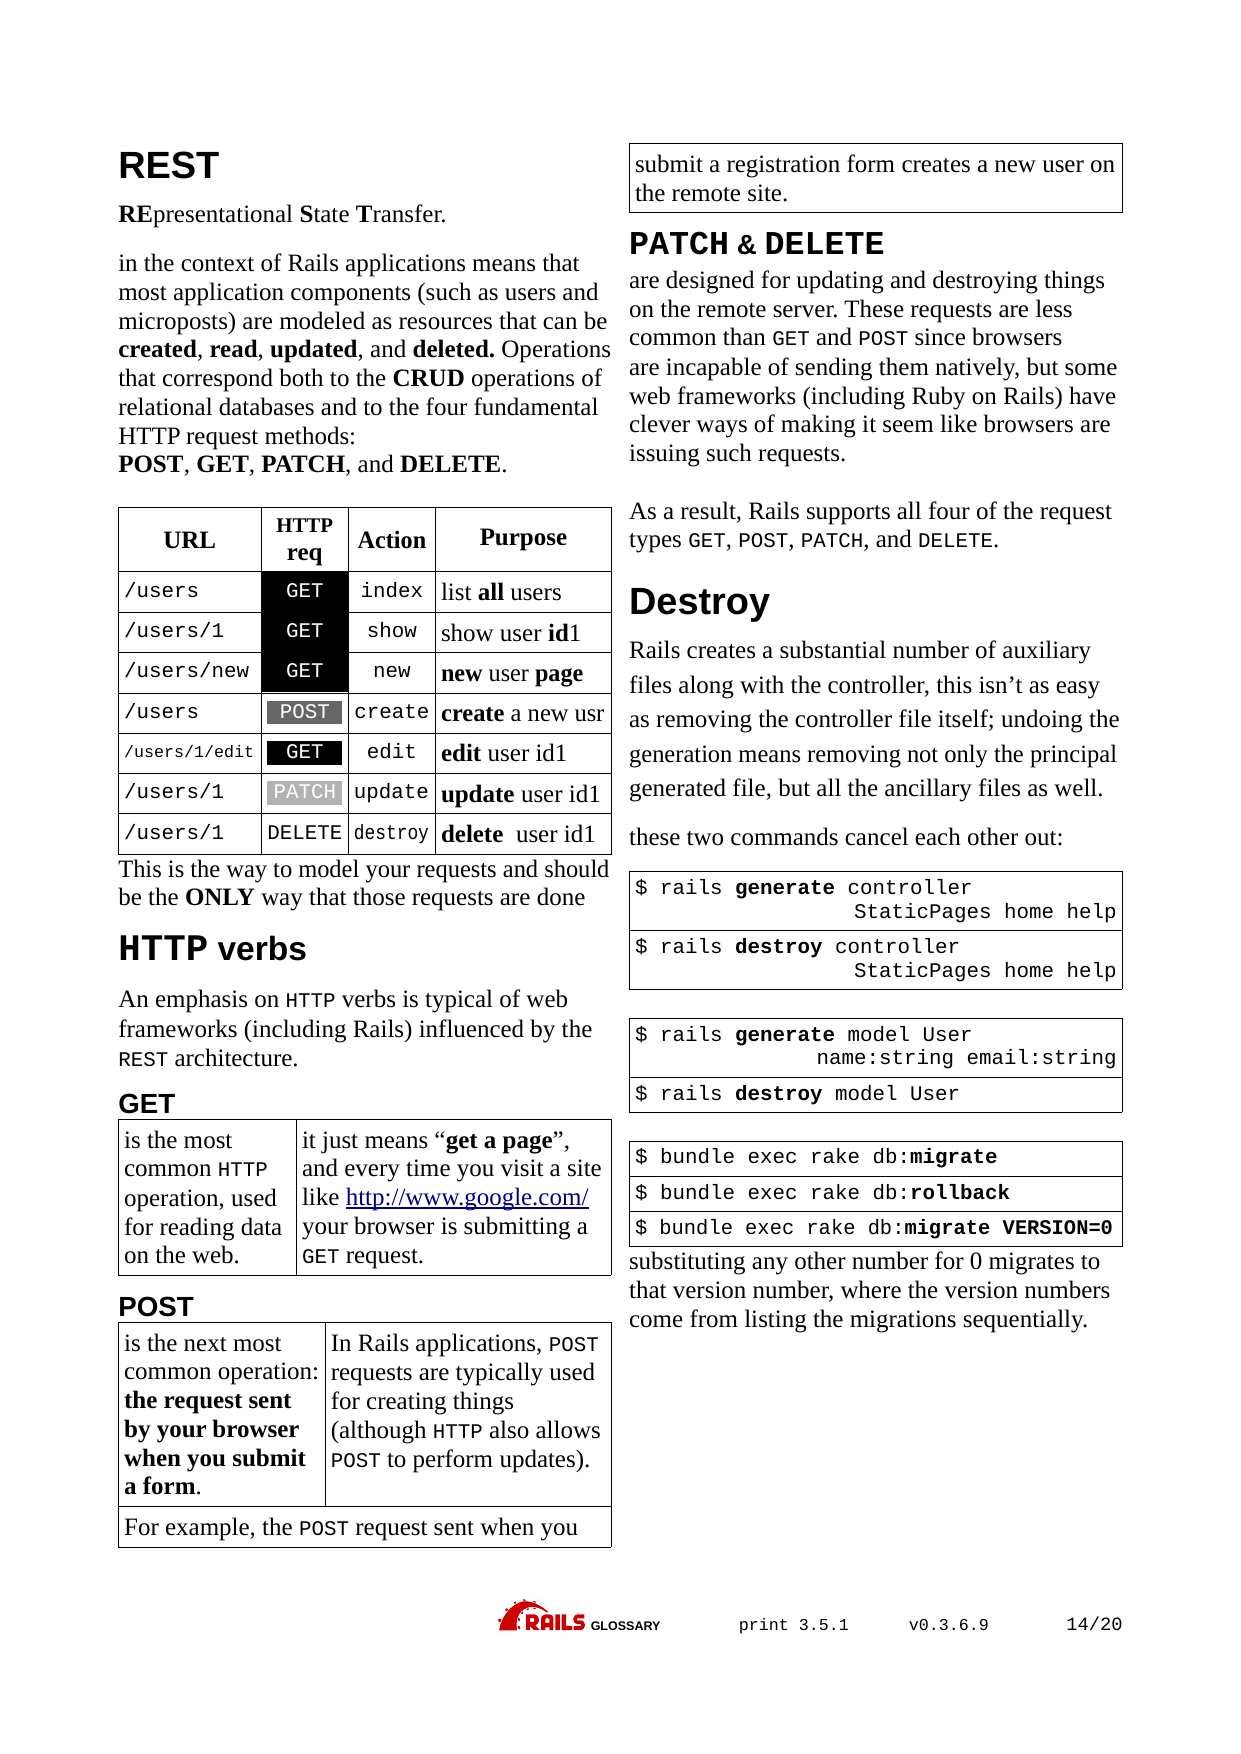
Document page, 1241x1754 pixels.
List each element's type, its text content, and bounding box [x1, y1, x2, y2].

table_cell $ rails destroy controller StaticPages home help [630, 931, 1122, 989]
text in the context of Rails applications means that most application components (such as users and microposts) are modeled as resources that can be created, read, updated, and deleted. Operations that correspond both to the CRUD operations of relational databases and to the four fundamental HTTP request methods: [118, 248, 611, 449]
table_cell DELETE [262, 814, 348, 854]
table_cell list all users [436, 572, 611, 612]
table_header In Rails applications, POST requests are typically used for creating things (although HTTP also allows POST to perform updates). [326, 1323, 611, 1506]
table_cell /users [119, 694, 261, 733]
table_cell PATCH [262, 774, 348, 813]
table_header it just means “get a page”, and every time you visit a site like http://www.google.com/ your browser is submitting a GET request. [297, 1120, 611, 1275]
table_cell /users/new [119, 653, 261, 692]
text these two commands cancel each other out: [629, 822, 1122, 851]
table_cell For example, the POST request sent when you [119, 1507, 611, 1547]
table_header $ bundle exec rake db:migrate [630, 1142, 1122, 1176]
table_cell $ bundle exec rake db:migrate VERSION=0 [630, 1212, 1122, 1246]
table_header HTTP req [262, 508, 348, 571]
table_cell delete user id1 [436, 814, 611, 854]
text An emphasis on HTTP verbs is typical of web frameworks (including Rails) influenced by the REST architecture. [118, 984, 611, 1072]
table_cell /users/1 [119, 774, 261, 813]
table_cell destroy [349, 814, 435, 854]
table_cell /users/1/edit [119, 734, 261, 773]
text are incapable of sending them natively, but some web frameworks (including Ruby on Rails) have clever ways of making it seem like browsers are issuing such requests. [629, 352, 1122, 467]
text REpresentational State Transfer. [118, 199, 611, 228]
table_header is the most common HTTP operation, used for reading data on the web. [119, 1120, 296, 1275]
table_cell new user page [436, 653, 611, 692]
subtitle PATCH & DELETE [629, 227, 1122, 265]
table_cell GET [262, 613, 348, 652]
table_cell index [349, 572, 435, 612]
subtitle REST [118, 143, 611, 187]
table_cell submit a registration form creates a new user on the remote site. [630, 144, 1122, 212]
table_cell GET [262, 734, 348, 773]
table_header $ rails generate model User name:string email:string [630, 1019, 1122, 1077]
table_header Purpose [436, 508, 611, 571]
table_cell $ bundle exec rake db:rollback [630, 1177, 1122, 1211]
subtitle Destroy [629, 579, 1122, 623]
table_cell update user id1 [436, 774, 611, 813]
table_cell create a new usr [436, 694, 611, 733]
table_cell GET [262, 653, 348, 692]
table_cell /users [119, 572, 261, 612]
subtitle HTTP verbs [118, 929, 611, 972]
text Rails creates a substantial number of auxiliary files along with the controller, this isn’t as easy as removing the controller file itself; undoing the generation means removing not only the principal generated file, but all the ancillary files as well. [629, 635, 1122, 802]
table_cell GET [262, 572, 348, 612]
table_cell $ rails destroy model User [630, 1078, 1122, 1112]
table_cell show [349, 613, 435, 652]
table_cell update [349, 774, 435, 813]
text As a result, Rails supports all four of the request types GET, POST, PATCH, and DELETE. [629, 496, 1122, 554]
table_header Action [349, 508, 435, 571]
text This is the way to model your requests and should be the ONLY way that those requests are done [118, 855, 611, 911]
table_cell show user id1 [436, 613, 611, 652]
table_cell /users/1 [119, 814, 261, 854]
table_header is the next most common operation: the request sent by your browser when you submit a form. [119, 1323, 325, 1506]
table_header $ rails generate controller StaticPages home help [630, 872, 1122, 930]
table_cell edit [349, 734, 435, 773]
text substituting any other number for 0 migrates to that version number, where the version numbers come from listing the migrations sequentially. [629, 1247, 1122, 1333]
subtitle POST [118, 1290, 611, 1322]
text are designed for updating and destroying things on the remote server. These requests are less common than GET and POST since browsers [629, 265, 1122, 352]
text POST, GET, PATCH, and DELETE. [118, 449, 611, 478]
table_header URL [119, 508, 261, 571]
table_cell /users/1 [119, 613, 261, 652]
subtitle GET [118, 1087, 611, 1119]
table_cell create [349, 694, 435, 733]
table_cell new [349, 653, 435, 692]
table_cell POST [262, 694, 348, 733]
table_cell edit user id1 [436, 734, 611, 773]
